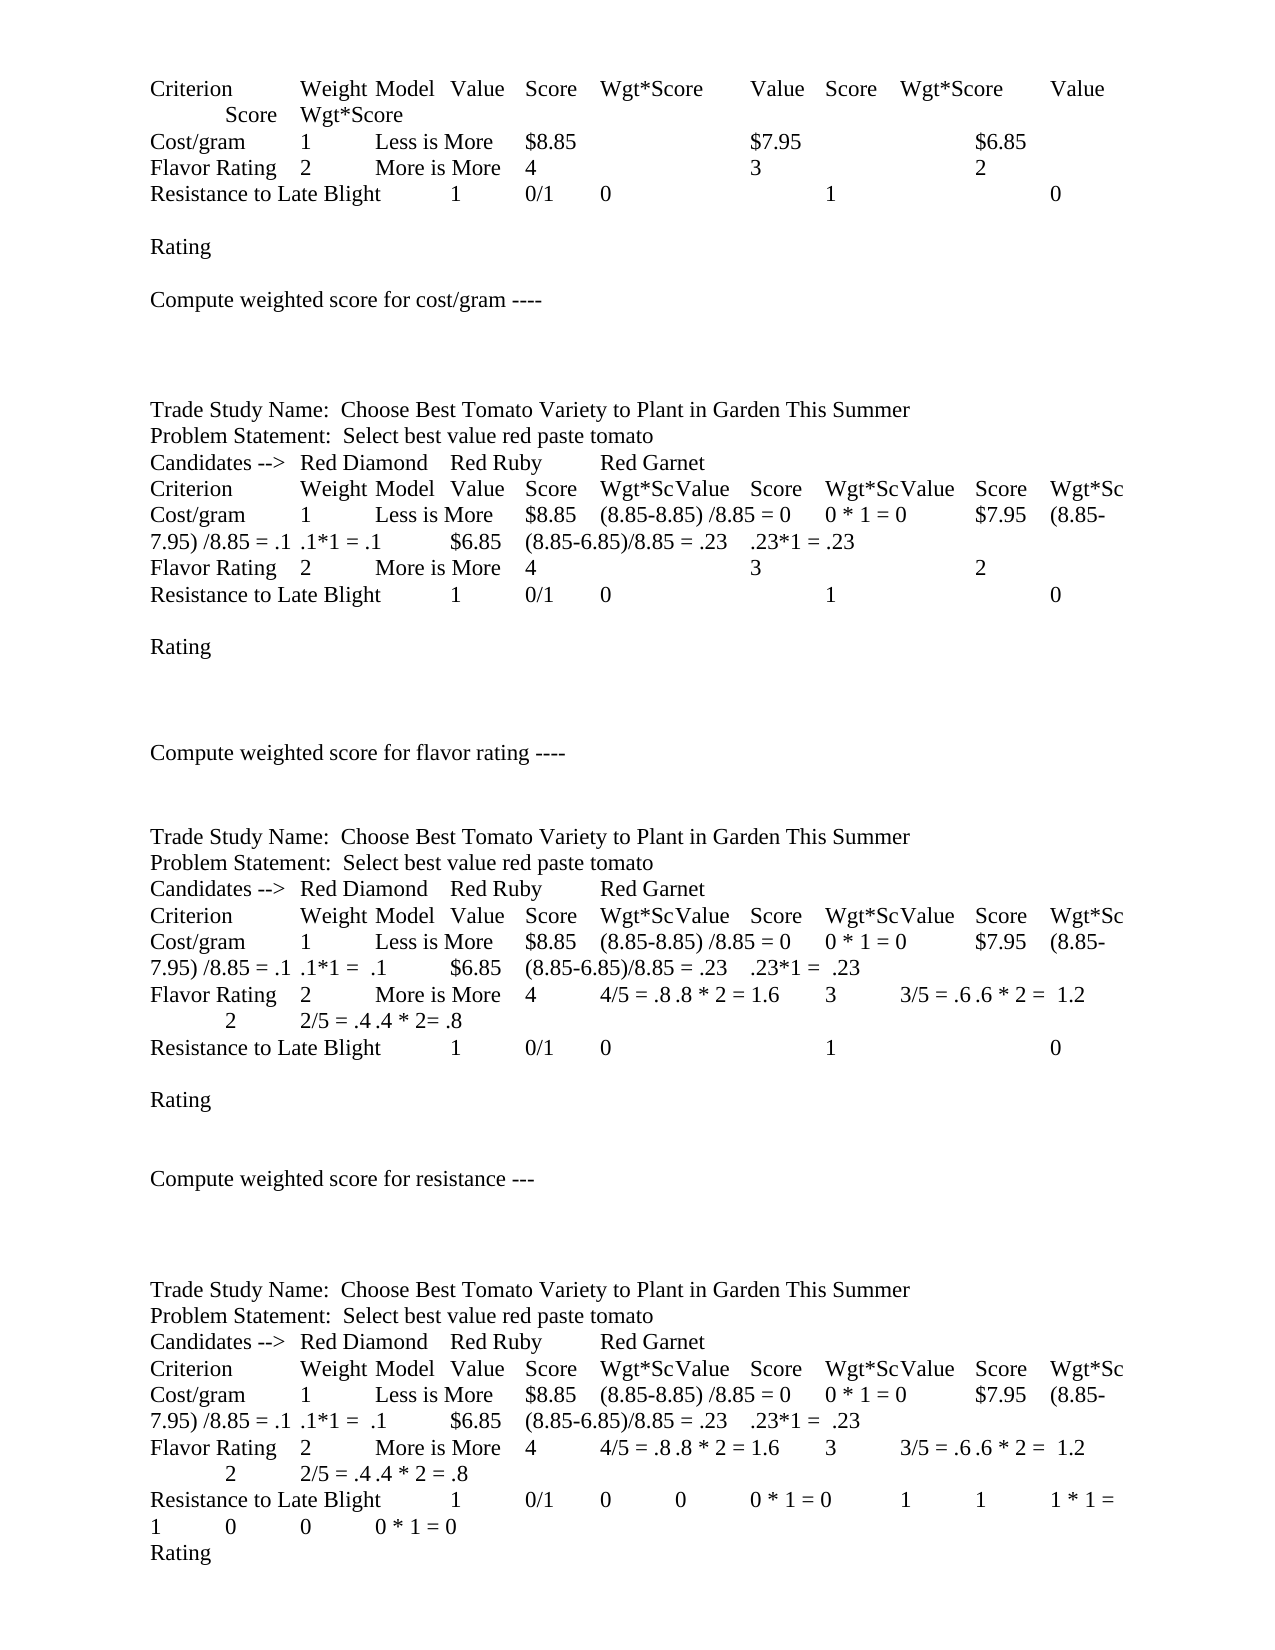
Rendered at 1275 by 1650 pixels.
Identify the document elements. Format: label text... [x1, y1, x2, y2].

text Flavor Rating 2 More is More 4 4/5 = .8 .8 * 2 = 1.6 3 3/5 = .6 .6 * 2 = 1.2 2 2/5 = .4 .4 * 2 = .8 [150, 1434, 1125, 1486]
text Rating [150, 1539, 1125, 1566]
text Trade Study Name: Choose Best Tomato Variety to Plant in Garden This Summer [150, 823, 1125, 849]
text Cost/gram 1 Less is More $8.85 (8.85-8.85) /8.85 = 0 0 * 1 = 0 $7.95 (8.85-7.95) /8.85 = .1 .1*1 = .1 $6.85 (8.85-6.85)/8.85 = .23 .23*1 = .23 [150, 928, 1125, 981]
text Compute weighted score for resistance --- [150, 1165, 1125, 1192]
text Criterion Weight Model Value Score Wgt*Score Value Score Wgt*Score Value Score Wgt*Score [150, 75, 1125, 128]
text Problem Statement: Select best value red paste tomato [150, 849, 1125, 875]
text Candidates --> Red Diamond Red Ruby Red Garnet [150, 1328, 1125, 1355]
text Problem Statement: Select best value red paste tomato [150, 1302, 1125, 1328]
text Resistance to Late Blight 1 0/1 0 1 0 [150, 581, 1125, 633]
text Flavor Rating 2 More is More 4 4/5 = .8 .8 * 2 = 1.6 3 3/5 = .6 .6 * 2 = 1.2 2 2/5 = .4 .4 * 2= .8 [150, 981, 1125, 1033]
text Cost/gram 1 Less is More $8.85 (8.85-8.85) /8.85 = 0 0 * 1 = 0 $7.95 (8.85-7.95) /8.85 = .1 .1*1 = .1 $6.85 (8.85-6.85)/8.85 = .23 .23*1 = .23 [150, 502, 1125, 554]
text Criterion Weight Model Value Score Wgt*Sc Value Score Wgt*Sc Value Score Wgt*Sc [150, 902, 1125, 928]
text Cost/gram 1 Less is More $8.85 $7.95 $6.85 [150, 128, 1125, 154]
text Candidates --> Red Diamond Red Ruby Red Garnet [150, 875, 1125, 902]
text Compute weighted score for cost/gram ---- [150, 286, 1125, 312]
text Candidates --> Red Diamond Red Ruby Red Garnet [150, 449, 1125, 475]
text Rating [150, 233, 1125, 259]
text Criterion Weight Model Value Score Wgt*Sc Value Score Wgt*Sc Value Score Wgt*Sc [150, 475, 1125, 502]
text Resistance to Late Blight 1 0/1 0 1 0 [150, 180, 1125, 233]
text Resistance to Late Blight 1 0/1 0 1 0 [150, 1033, 1125, 1086]
text Problem Statement: Select best value red paste tomato [150, 422, 1125, 449]
text Criterion Weight Model Value Score Wgt*Sc Value Score Wgt*Sc Value Score Wgt*Sc [150, 1355, 1125, 1381]
text Rating [150, 633, 1125, 660]
text Flavor Rating 2 More is More 4 3 2 [150, 154, 1125, 180]
text Flavor Rating 2 More is More 4 3 2 [150, 554, 1125, 581]
text Compute weighted score for flavor rating ---- [150, 739, 1125, 765]
text Trade Study Name: Choose Best Tomato Variety to Plant in Garden This Summer [150, 1276, 1125, 1302]
text Cost/gram 1 Less is More $8.85 (8.85-8.85) /8.85 = 0 0 * 1 = 0 $7.95 (8.85-7.95) /8.85 = .1 .1*1 = .1 $6.85 (8.85-6.85)/8.85 = .23 .23*1 = .23 [150, 1381, 1125, 1434]
text Rating [150, 1086, 1125, 1113]
text Resistance to Late Blight 1 0/1 0 0 0 * 1 = 0 1 1 1 * 1 = 1 0 0 0 * 1 = 0 [150, 1486, 1125, 1539]
text Trade Study Name: Choose Best Tomato Variety to Plant in Garden This Summer [150, 396, 1125, 422]
